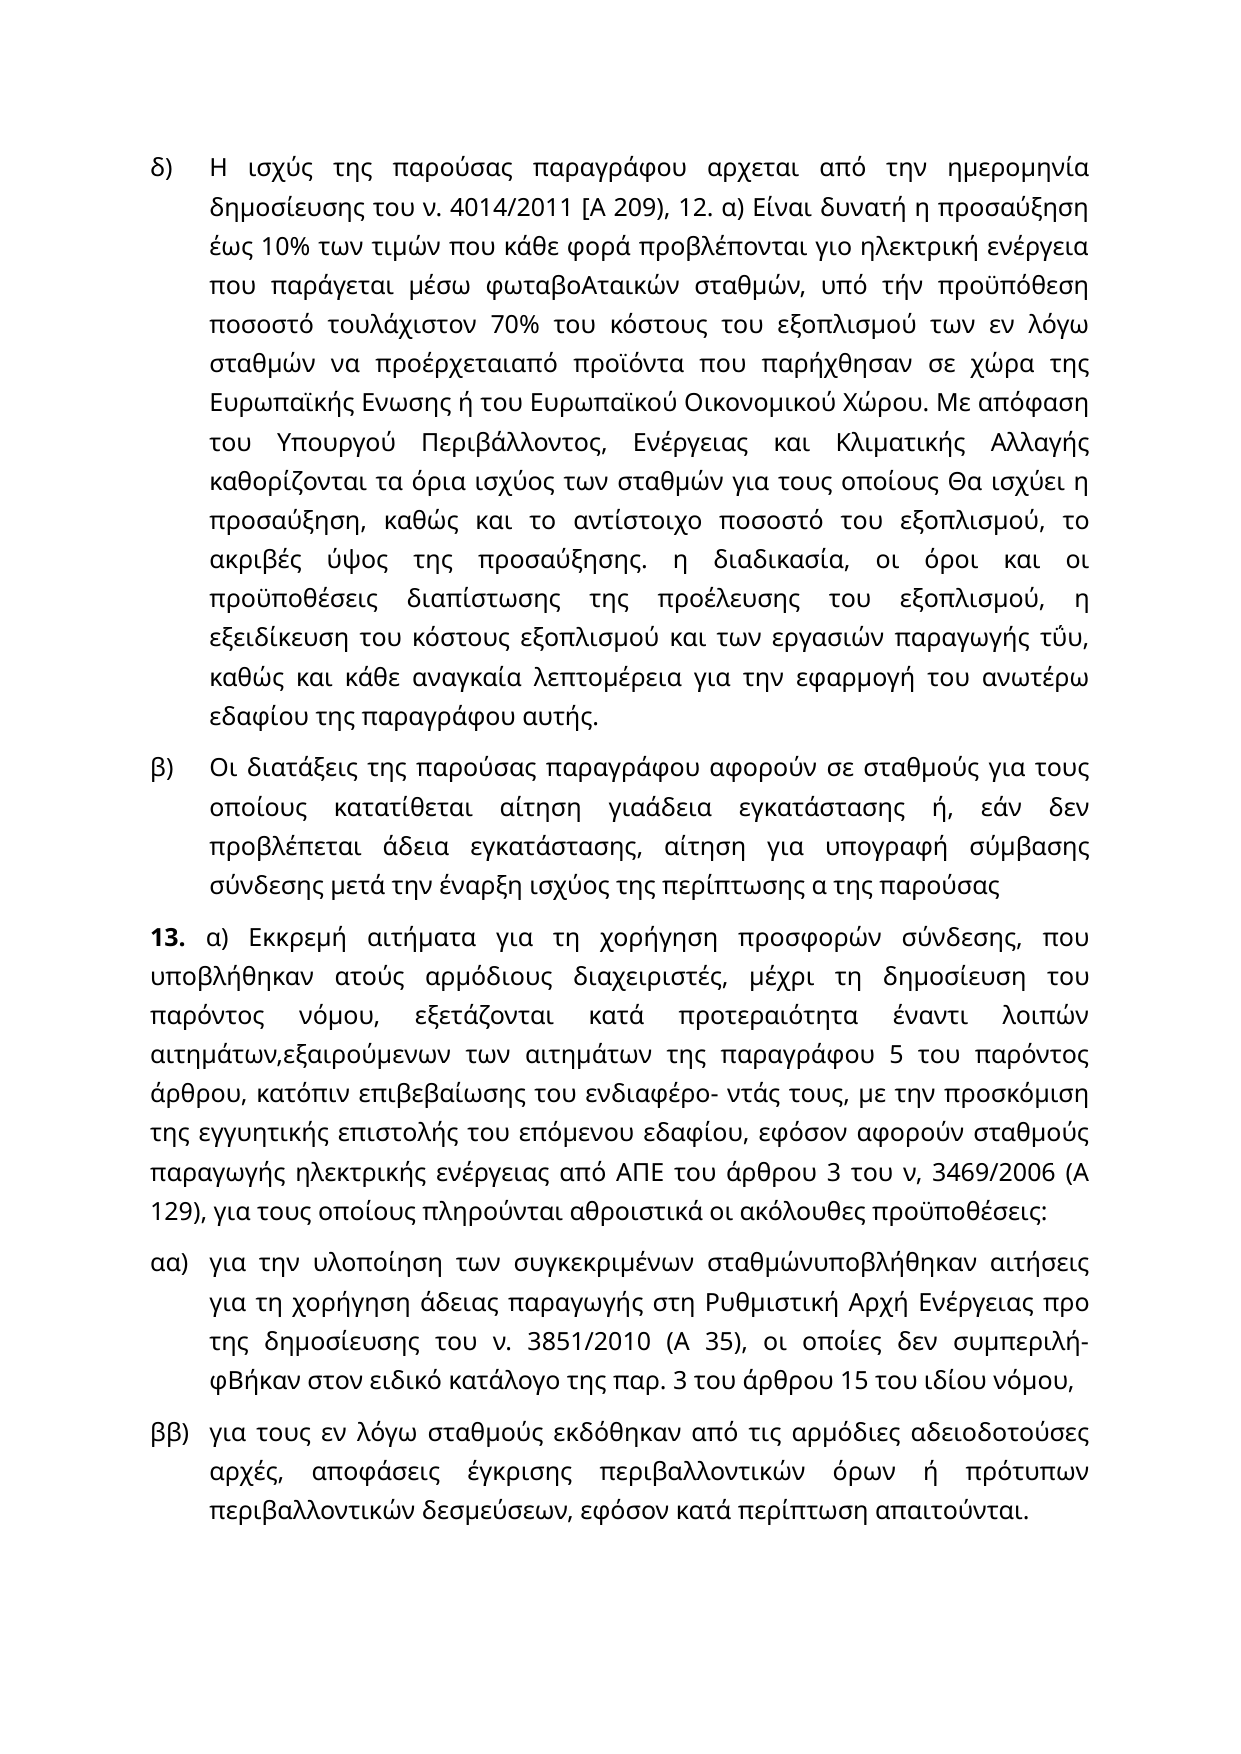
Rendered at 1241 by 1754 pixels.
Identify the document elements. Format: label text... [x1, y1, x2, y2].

list αα) για την υλοποίηση των συγκεκριμένων σταθμώνυποβλήθηκαν αιτήσεις για τη χορήγηση άδειας παραγωγής στη Ρυθμιστική Αρχή Ενέργειας προ της δημοσίευσης του ν. 3851/2010 (Α 35), οι οποίες δεν συμπεριλή- φΒήκαν στον ειδικό κατάλογο της παρ. 3 του άρθρου 15 του ιδίου νόμου, [150, 1245, 1090, 1397]
text 13. α) Εκκρεμή αιτήματα για τη χορήγηση προσφορών σύνδεσης, που υποβλήθηκαν ατούς αρμόδιους διαχειριστές, μέχρι τη δημοσίευση του παρόντος νόμου, εξετάζονται κατά προτεραιότητα έναντι λοιπών αιτημάτων,εξαιρούμενων των αιτημάτων της παραγράφου 5 του παρόντος άρθρου, κατόπιν επιβεβαίωσης του ενδιαφέρο- ντάς τους, με την προσκόμιση της εγγυητικής επιστολής του επόμενου εδαφίου, εφόσον αφορούν σταθμούς παραγωγής ηλεκτρικής ενέργειας από ΑΠΕ του άρθρου 3 του ν, 3469/2006 (Α 129), για τους οποίους πληρούνται αθροιστικά οι ακόλουθες προϋποθέσεις: [150, 919, 1090, 1227]
list ββ) για τους εν λόγω σταθμούς εκδόθηκαν από τις αρμόδιες αδειοδοτούσες αρχές, αποφάσεις έγκρισης περιβαλλοντικών όρων ή πρότυπων περιβαλλοντικών δεσμεύσεων, εφόσον κατά περίπτωση απαιτούνται. [150, 1414, 1090, 1527]
list β) Οι διατάξεις της παρούσας παραγράφου αφορούν σε σταθμούς για τους οποίους κατατίθεται αίτηση γιαάδεια εγκατάστασης ή, εάν δεν προβλέπεται άδεια εγκατάστασης, αίτηση για υπογραφή σύμβασης σύνδεσης μετά την έναρξη ισχύος της περίπτωσης α της παρούσας [150, 750, 1090, 902]
list δ) Η ισχύς της παρούσας παραγράφου αρχεται από την ημερομηνία δημοσίευσης του ν. 4014/2011 [Α 209), 12. α) Είναι δυνατή η προσαύξηση έως 10% των τιμών που κάθε φορά προβλέπονται γιο ηλεκτρική ενέργεια που παράγεται μέσω φωταβοΑταικών σταθμών, υπό τήν προϋπόθεση ποσοστό τουλάχιστον 70% του κόστους του εξοπλισμού των εν λόγω σταθμών να προέρχεταιαπό προϊόντα που παρήχθησαν σε χώρα της Ευρωπαϊκής Ενωσης ή του Ευρωπαϊκού Οικονομικού Χώρου. Με απόφαση του Υπουργού Περιβάλλοντος, Ενέργειας και Κλιματικής Αλλαγής καθορίζονται τα όρια ισχύος των σταθμών για τους οποίους Θα ισχύει η προσαύξηση, καθώς και το αντίστοιχο ποσοστό του εξοπλισμού, το ακριβές ύψος της προσαύξησης. η διαδικασία, οι όροι και οι προϋποθέσεις διαπίστωσης της προέλευσης του εξοπλισμού, η εξειδίκευση του κόστους εξοπλισμού και των εργασιών παραγωγής τΰυ, καθώς και κάθε αναγκαία λεπτομέρεια για την εφαρμογή του ανωτέρω εδαφίου της παραγράφου αυτής. [150, 150, 1090, 732]
